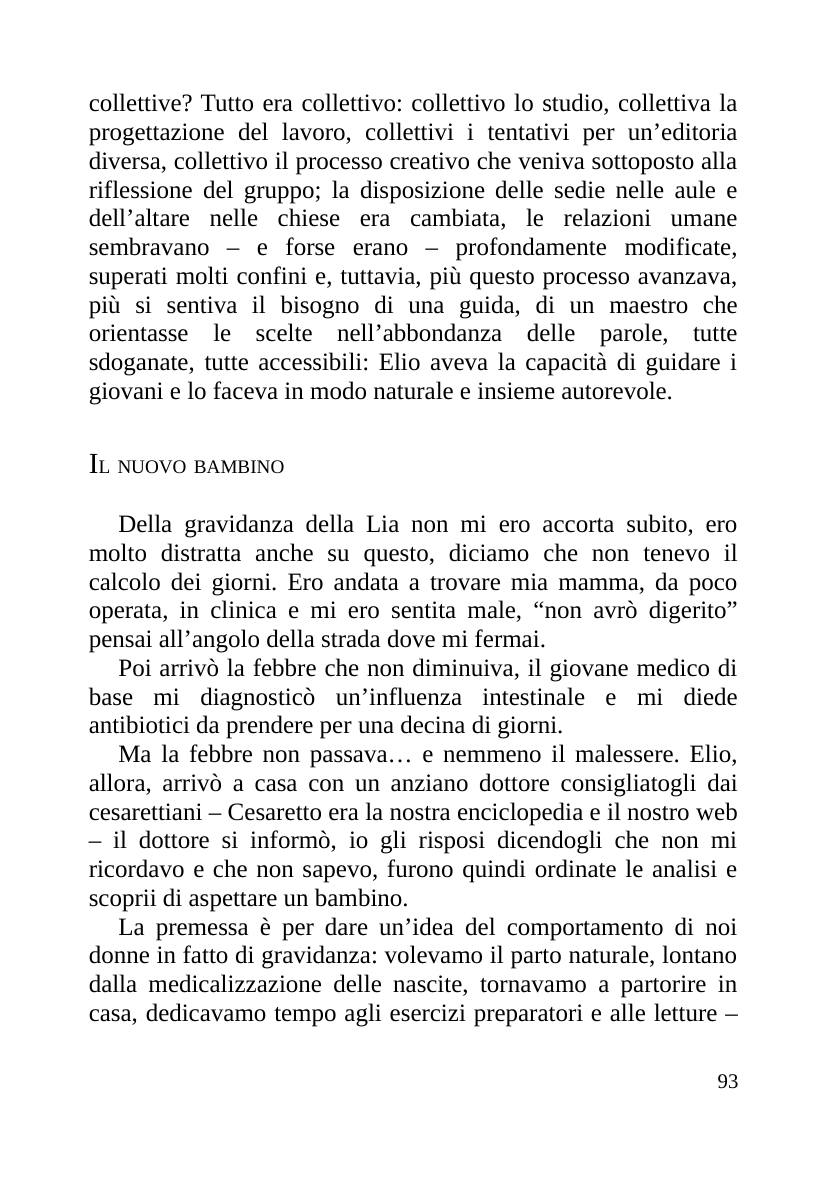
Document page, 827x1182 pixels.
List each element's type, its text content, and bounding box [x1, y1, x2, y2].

text collettive? Tutto era collettivo: collettivo lo studio, collettiva la progettazione del lavoro, collettivi i tentativi per un’editoria diversa, collettivo il processo creativo che veniva sottoposto alla riflessione del gruppo; la disposizione delle sedie nelle aule e dell’altare nelle chiese era cambiata, le relazioni umane sembravano – e forse erano – profondamente modificate, superati molti confini e, tuttavia, più questo processo avanzava, più si sentiva il bisogno di una guida, di un maestro che orientasse le scelte nell’abbondanza delle parole, tutte sdoganate, tutte accessibili: Elio aveva la capacità di guidare i giovani e lo faceva in modo naturale e insieme autorevole. [88, 88, 738, 405]
text La premessa è per dare un’idea del comportamento di noi donne in fatto di gravidanza: volevamo il parto naturale, lontano dalla medicalizzazione delle nascite, tornavamo a partorire in casa, dedicavamo tempo agli esercizi preparatori e alle letture – [88, 912, 738, 1027]
text Il nuovo bambino [88, 446, 738, 480]
text Della gravidanza della Lia non mi ero accorta subito, ero molto distratta anche su questo, diciamo che non tenevo il calcolo dei giorni. Ero andata a trovare mia mamma, da poco operata, in clinica e mi ero sentita male, “non avrò digerito” pensai all’angolo della strada dove mi fermai. [88, 509, 738, 653]
text Ma la febbre non passava… e nemmeno il malessere. Elio, allora, arrivò a casa con un anziano dottore consigliatogli dai cesarettiani – Cesaretto era la nostra enciclopedia e il nostro web – il dottore si informò, io gli risposi dicendogli che non mi ricordavo e che non sapevo, furono quindi ordinate le analisi e scoprii di aspettare un bambino. [88, 739, 738, 912]
text Poi arrivò la febbre che non diminuiva, il giovane medico di base mi diagnosticò un’influenza intestinale e mi diede antibiotici da prendere per una decina di giorni. [88, 653, 738, 739]
